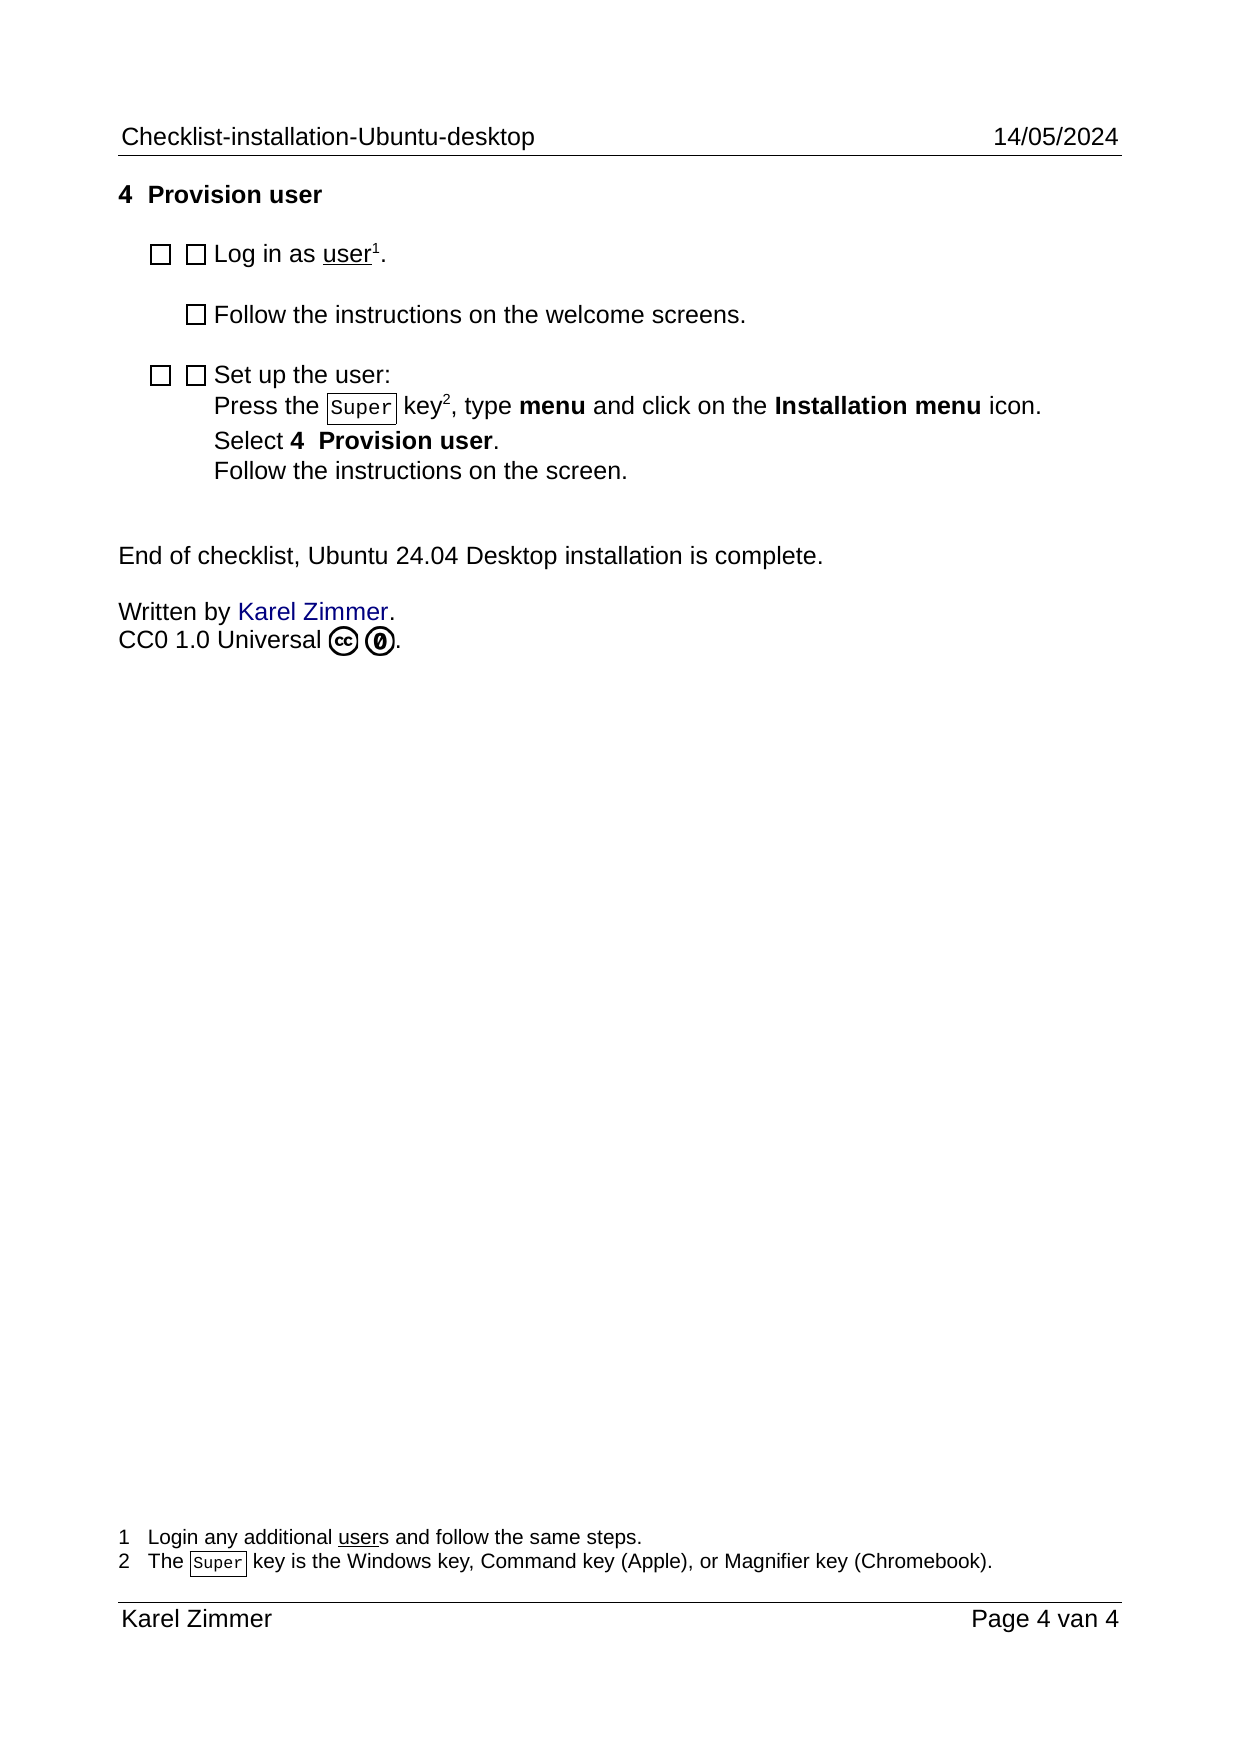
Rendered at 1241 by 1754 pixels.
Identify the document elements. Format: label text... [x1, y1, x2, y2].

table_cell [142, 330, 177, 360]
picture [328, 626, 359, 656]
table_cell [177, 456, 213, 486]
table_cell [177, 425, 213, 456]
table_cell [142, 269, 177, 300]
table_cell [177, 300, 213, 330]
table_cell [118, 360, 142, 391]
table_cell [118, 456, 142, 486]
text Written by Karel Zimmer. [118, 598, 1122, 626]
text CC0 1.0 Universal [118, 626, 328, 656]
table_cell [213, 269, 1122, 300]
table_cell Select 4 Provision user. [213, 425, 1122, 456]
table_header [118, 239, 142, 269]
table_cell [142, 425, 177, 456]
table_cell [142, 300, 177, 330]
table_cell [177, 330, 213, 360]
table_cell Follow the instructions on the welcome screens. [213, 300, 1122, 330]
table_cell [177, 269, 213, 300]
table_cell Follow the instructions on the screen. [213, 456, 1122, 486]
table_cell [118, 269, 142, 300]
table_header [142, 239, 177, 269]
table_cell Set up the user: [213, 360, 1122, 391]
table_cell Press the Super key, type menu and click on the Installation menu icon. [213, 391, 1122, 425]
table_cell [142, 360, 177, 391]
table_cell [142, 391, 177, 425]
table_cell [118, 330, 142, 360]
table_cell [177, 391, 213, 425]
table_header [177, 239, 213, 269]
picture [365, 626, 395, 656]
table_cell [118, 391, 142, 425]
table_cell [142, 456, 177, 486]
table_cell [213, 330, 1122, 360]
list Provision user [118, 177, 1122, 211]
table_header Log in as USER. [213, 239, 1122, 269]
table_cell [118, 300, 142, 330]
text . [395, 626, 1122, 656]
text End of checklist, Ubuntu 24.04 Desktop installation is complete. [118, 542, 1122, 570]
table_cell [177, 360, 213, 391]
table_cell [118, 425, 142, 456]
